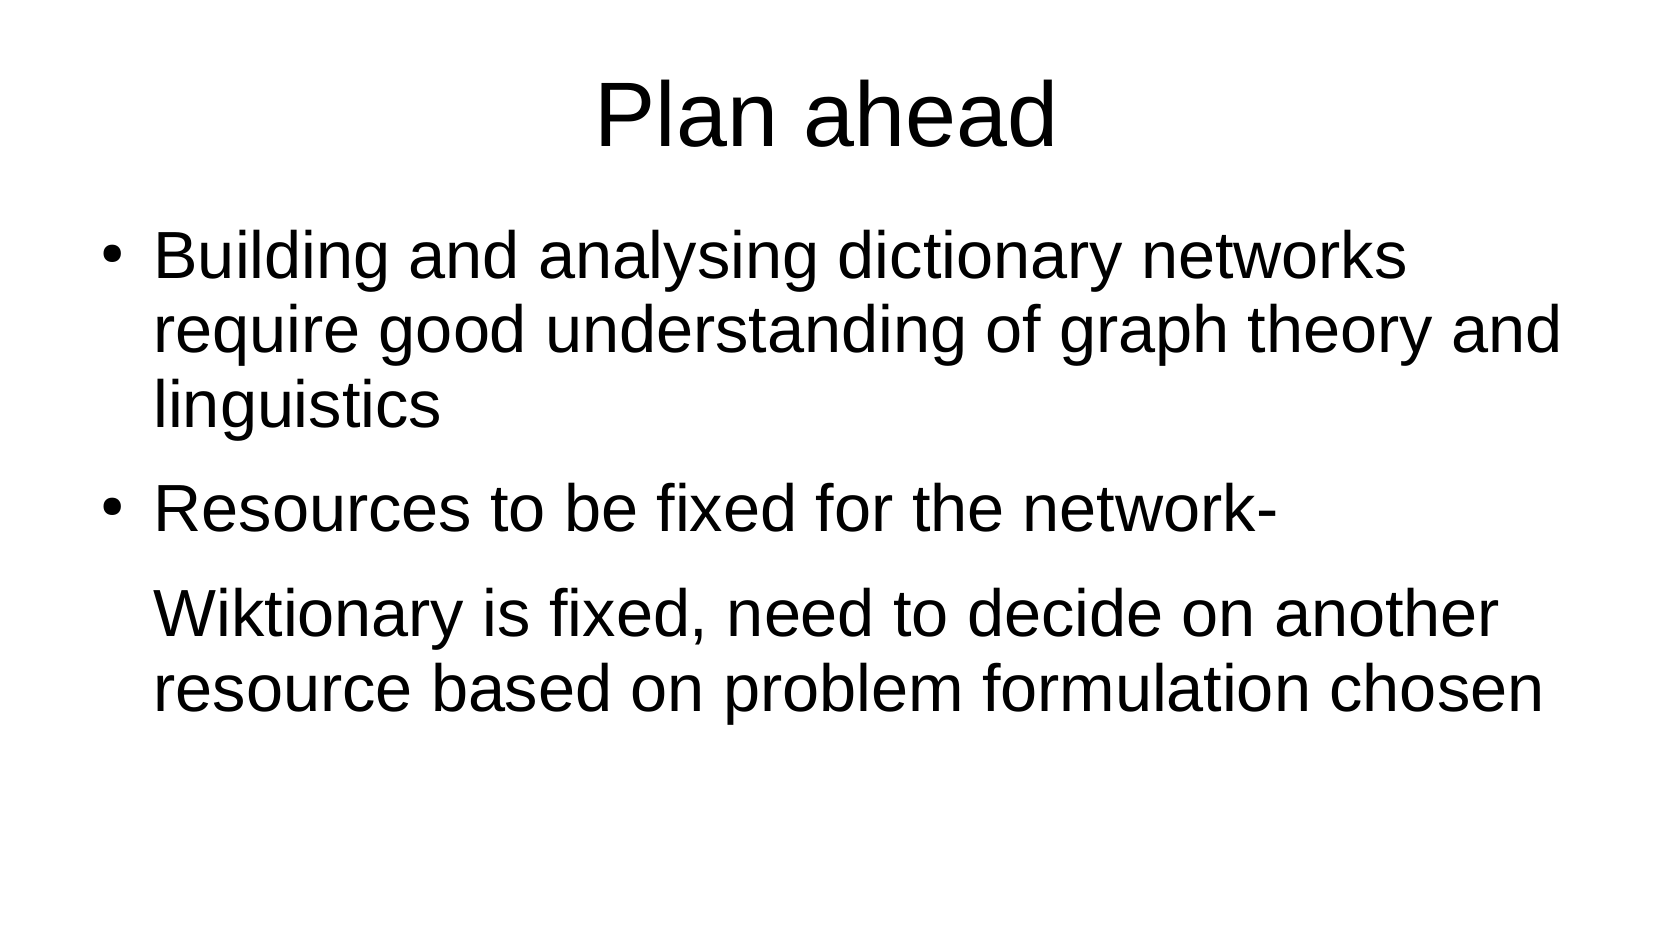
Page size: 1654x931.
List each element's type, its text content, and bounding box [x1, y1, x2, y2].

title Plan ahead [82, 37, 1571, 193]
list Building and analysing dictionary networks require good understanding of graph theory and linguistics Resources to be fixed for the network- Wiktionary is fixed, need to decide on another resource based on problem formulation chosen [82, 217, 1571, 758]
